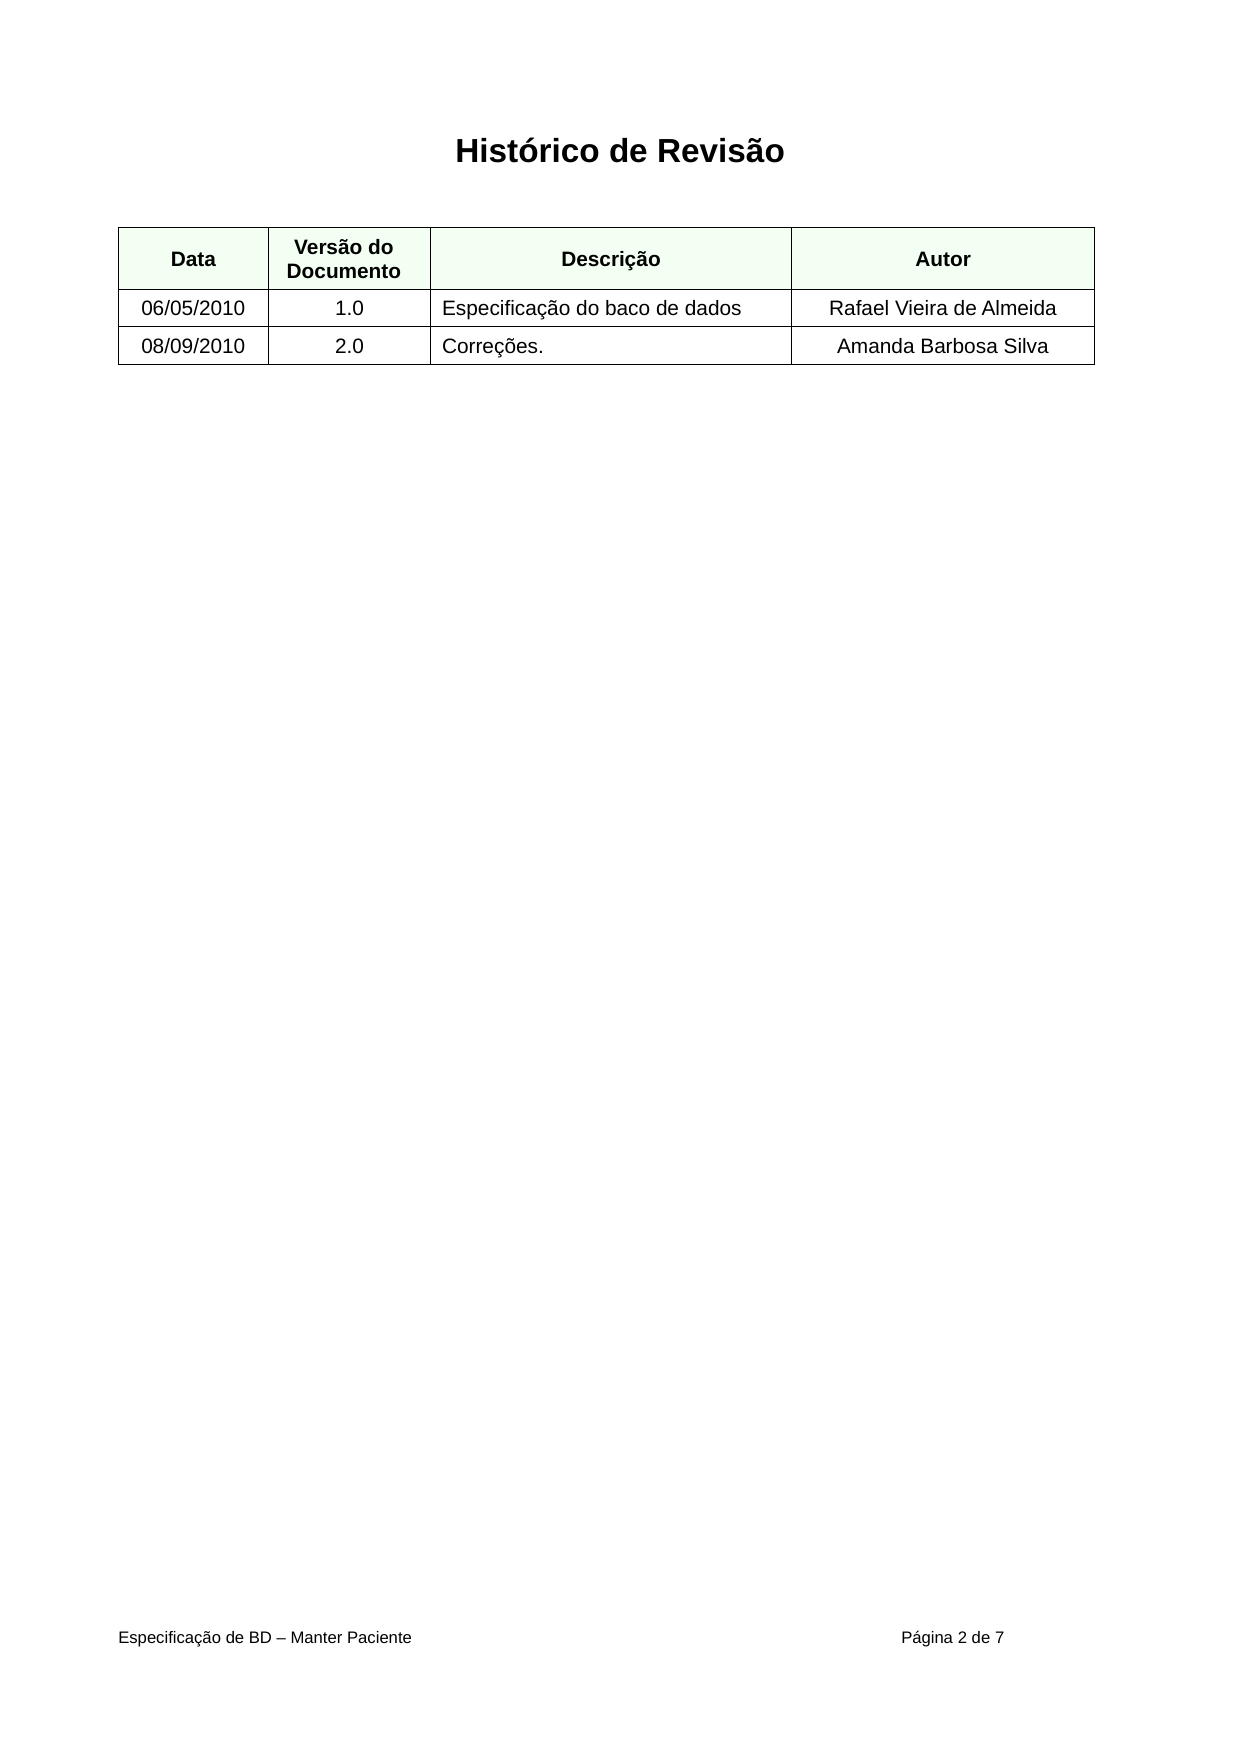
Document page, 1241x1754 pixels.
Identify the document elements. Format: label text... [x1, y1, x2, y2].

table_cell Amanda Barbosa Silva [792, 327, 1094, 364]
table_cell Especificação do baco de dados [431, 290, 791, 326]
table_cell 08/09/2010 [119, 327, 268, 364]
table_cell Correções. [431, 327, 791, 364]
table_header Descrição [431, 228, 791, 289]
table_header Data [119, 228, 268, 289]
table_cell 1.0 [269, 290, 430, 326]
table_header Versão do Documento [269, 228, 430, 289]
table_header Autor [792, 228, 1094, 289]
text Histórico de Revisão [118, 131, 1122, 170]
table_cell 2.0 [269, 327, 430, 364]
table_cell 06/05/2010 [119, 290, 268, 326]
table_cell Rafael Vieira de Almeida [792, 290, 1094, 326]
